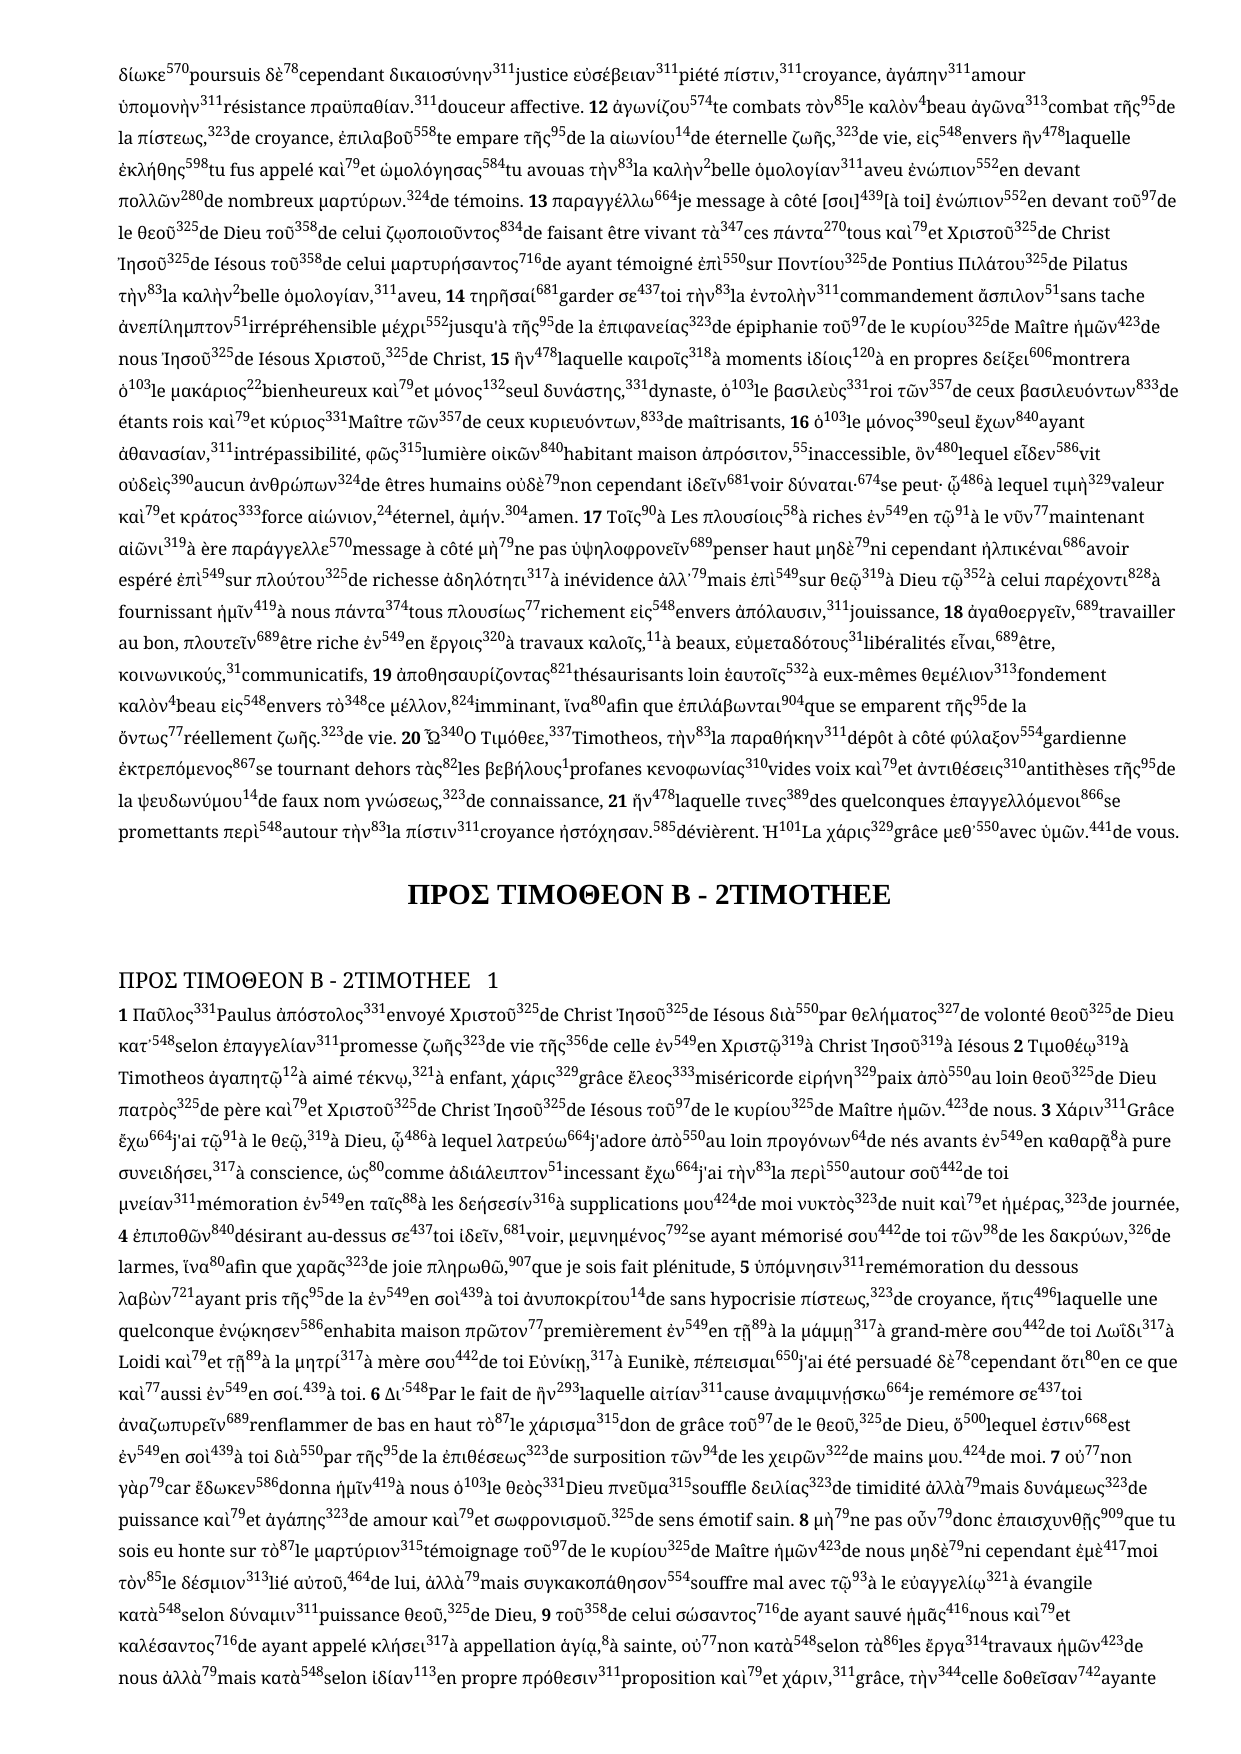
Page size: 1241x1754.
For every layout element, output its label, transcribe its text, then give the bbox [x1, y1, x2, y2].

text 1 Παῦλος331Paulus ἀπόστολος331envoyé Χριστοῦ325de Christ Ἰησοῦ325de Iésous διὰ550par θελήματος327de volonté θεοῦ325de Dieu κατ᾽548selon ἐπαγγελίαν311promesse ζωῆς323de vie τῆς356de celle ἐν549en Χριστῷ319à Christ Ἰησοῦ319à Iésous 2 Τιμοθέῳ319à Timotheos ἀγαπητῷ12à aimé τέκνῳ,321à enfant, χάρις329grâce ἔλεος333miséricorde εἰρήνη329paix ἀπὸ550au loin θεοῦ325de Dieu πατρὸς325de père καὶ79et Χριστοῦ325de Christ Ἰησοῦ325de Iésous τοῦ97de le κυρίου325de Maître ἡμῶν.423de nous. 3 Χάριν311Grâce ἔχω664j'ai τῷ91à le θεῷ,319à Dieu, ᾧ486à lequel λατρεύω664j'adore ἀπὸ550au loin προγόνων64de nés avants ἐν549en καθαρᾷ8à pure συνειδήσει,317à conscience, ὡς80comme ἀδιάλειπτον51incessant ἔχω664j'ai τὴν83la περὶ550autour σοῦ442de toi μνείαν311mémoration ἐν549en ταῖς88à les δεήσεσίν316à supplications μου424de moi νυκτὸς323de nuit καὶ79et ἡμέρας,323de journée, 4 ἐπιποθῶν840désirant au-dessus σε437toi ἰδεῖν,681voir, μεμνημένος792se ayant mémorisé σου442de toi τῶν98de les δακρύων,326de larmes, ἵνα80afin que χαρᾶς323de joie πληρωθῶ,907que je sois fait plénitude, 5 ὑπόμνησιν311remémoration du dessous λαβὼν721ayant pris τῆς95de la ἐν549en σοὶ439à toi ἀνυποκρίτου14de sans hypocrisie πίστεως,323de croyance, ἥτις496laquelle une quelconque ἐνῴκησεν586enhabita maison πρῶτον77premièrement ἐν549en τῇ89à la μάμμῃ317à grand-mère σου442de toi Λωΐδι317à Loidi καὶ79et τῇ89à la μητρί317à mère σου442de toi Εὐνίκῃ,317à Eunikè, πέπεισμαι650j'ai été persuadé δὲ78cependant ὅτι80en ce que καὶ77aussi ἐν549en σοί.439à toi. 6 Δι᾽548Par le fait de ἣν293laquelle αἰτίαν311cause ἀναμιμνῄσκω664je remémore σε437toi ἀναζωπυρεῖν689renflammer de bas en haut τὸ87le χάρισμα315don de grâce τοῦ97de le θεοῦ,325de Dieu, ὅ500lequel ἐστιν668est ἐν549en σοὶ439à toi διὰ550par τῆς95de la ἐπιθέσεως323de surposition τῶν94de les χειρῶν322de mains μου.424de moi. 7 οὐ77non γὰρ79car ἔδωκεν586donna ἡμῖν419à nous ὁ103le θεὸς331Dieu πνεῦμα315souffle δειλίας323de timidité ἀλλὰ79mais δυνάμεως323de puissance καὶ79et ἀγάπης323de amour καὶ79et σωφρονισμοῦ.325de sens émotif sain. 8 μὴ79ne pas οὖν79donc ἐπαισχυνθῇς909que tu sois eu honte sur τὸ87le μαρτύριον315témoignage τοῦ97de le κυρίου325de Maître ἡμῶν423de nous μηδὲ79ni cependant ἐμὲ417moi τὸν85le δέσμιον313lié αὐτοῦ,464de lui, ἀλλὰ79mais συγκακοπάθησον554souffre mal avec τῷ93à le εὐαγγελίῳ321à évangile κατὰ548selon δύναμιν311puissance θεοῦ,325de Dieu, 9 τοῦ358de celui σώσαντος716de ayant sauvé ἡμᾶς416nous καὶ79et καλέσαντος716de ayant appelé κλήσει317à appellation ἁγίᾳ,8à sainte, οὐ77non κατὰ548selon τὰ86les ἔργα314travaux ἡμῶν423de nous ἀλλὰ79mais κατὰ548selon ἰδίαν113en propre πρόθεσιν311proposition καὶ79et χάριν,311grâce, τὴν344celle δοθεῖσαν742ayante étée donnée ἡμῖν419à nous ἐν549en Χριστῷ319à Christ Ἰησοῦ319à Iésous πρὸ550d'avant χρόνων324de temps αἰωνίων,15de éternels, 10 φανερωθεῖσαν742ayante étée rendue visible δὲ78cependant νῦν77maintenant διὰ550par τῆς95de la ἐπιφανείας323de épiphanie τοῦ97de le σωτῆρος325de sauveur ἡμῶν423de nous Χριστοῦ325de Christ Ἰησοῦ,325de Iésous, καταργήσαντος716de ayant rendu complètement sans travail μὲν79certes τὸν85le θάνατον313trépas φωτίσαντος716de ayant illuminé δὲ78cependant ζωὴν311vie καὶ79et ἀφθαρσίαν311incorruptibilité διὰ550par τοῦ99de le εὐαγγελίου327de évangile 11 εἰς548envers ὃ482lequel ἐτέθην596je fus posé ἐγὼ431moi κῆρυξ331annonciateur καὶ79et ἀπόστολος331envoyé καὶ79et διδάσκαλος,331enseignant, 12 δι᾽548par le fait de ἣν293laquelle αἰτίαν311cause καὶ77aussi ταῦτα347ces-ci πάσχω·664je souffre· ἀλλ᾽79mais οὐκ77non ἐπαισχύνομαι,670je m'ai honte sur, οἶδα638j'ai su γὰρ79car ᾧ486à lequel πεπίστευκα638j'ai cru καὶ79et πέπεισμαι650j'ai été persuadé ὅτι80en ce que δυνατός71puissant ἐστιν668est τὴν83la παραθήκην311dépôt à côté μου424de moi φυλάξαι681gardienner εἰς548envers ἐκείνην136celle-là τὴν83la ἡμέραν.311journée. 13 Ὑποτύπωσιν311Esquisse ἔχε570aie ὑγιαινόντων833de étants sain λόγων324de discours ὧν491de lesquels παρ᾽550à côté ἐμοῦ424de moi ἤκουσας584tu écoutas ἐν549en πίστει317à croyance καὶ79et ἀγάπῃ317à amour τῇ350à celle ἐν549en Χριστῷ319à Christ Ἰησοῦ·319à Iésous· 14 τὴν83la καλὴν2belle παραθήκην311dépôt à côté φύλαξον554gardienne διὰ550par πνεύματος327de souffle ἁγίου18de saint τοῦ360de ce ἐνοικοῦντος836de enhabitant maison ἐν549en ἡμῖν.419à nous. 15 Οἶδας640Tu as su τοῦτο,348ce-ci, ὅτι80en ce que ἀπεστράφησάν599furent détourné με417moi πάντες286tous οἱ497ceux ἐν549en τῇ89à la Ἀσίᾳ,317à Asie, ὧν491de lesquels ἐστιν668est Φύγελος331Phugelos καὶ79et Ἑρμογένης.331Hermogène. 16 δῴη694que donne ἔλεος315miséricorde ὁ103le κύριος331Maître τῷ91à le Ὀνησιφόρου325de Onésiphore οἴκῳ,319à maison, ὅτι80en ce que πολλάκις77souvent με417moi ἀνέψυξεν586rafraîchit de bas en haut καὶ79et τὴν83la ἅλυσίν311chaîne μου424de moi οὐκ77non ἐπαισχύνθη,600fut eu honte sur, 17 ἀλλὰ79mais γενόμενος740se ayant devenu ἐν549en Ῥώμῃ317à Rome σπουδαίως77hâtivement ἐζήτησέν586chercha με417moi καὶ79et εὗρεν·586trouva· 18 δῴη694que donne αὐτῷ458à lui ὁ103le κύριος331Maître εὑρεῖν681trouver ἔλεος315miséricorde παρὰ550à côté κυρίου325de Maître ἐν549en ἐκείνῃ142à celle-là τῇ89à la ἡμέρᾳ.317à journée. καὶ79et ὅσα481autant lesquels ἐν549en Ἐφέσῳ317à Éphèse διηκόνησεν,586servit, βέλτιον77mieux σὺ448toi γινώσκεις.666tu connais. [118, 999, 1181, 1689]
text ΠΡΟΣ ΤΙΜΟΘΕΟΝ Β - 2TIMOTHEE 1 [118, 965, 1181, 994]
subtitle ΠΡΟΣ ΤΙΜΟΘΕΟΝ Β - 2TIMOTHEE [118, 877, 1181, 911]
text 1 Ὅσοι497Autant lesquels εἰσὶν667sont ὑπὸ548sous ζυγὸν313joug-balance δοῦλοι,330mâles esclaves, τοὺς244les ἰδίους114en propres δεσπότας312despotes πάσης279de toute τιμῆς323de valeur ἀξίους52dignes ἡγείσθωσαν,575se gouvernent, ἵνα80afin que μὴ77ne pas τὸ105le ὄνομα333nom τοῦ97de le θεοῦ325de Dieu καὶ79et ἡ101la διδασκαλία329enseignement βλασφημῆται.932que soit blasphémé. 2 οἱ363ceux δὲ78cependant πιστοὺς52croyables ἔχοντες839ayants δεσπότας312despotes μὴ79ne pas καταφρονείτωσαν,571méprisent, ὅτι80en ce que ἀδελφοί330frères εἰσιν,667sont, ἀλλὰ79mais μᾶλλον77davantage δουλευέτωσαν,571soient esclaves, ὅτι80en ce que πιστοί70croyables εἰσιν667sont καὶ79et ἀγαπητοὶ70aimés οἱ497ceux τῆς255de la εὐεργεσίας323de travaillance au bien ἀντιλαμβανόμενοι.866se prenants contre. Ταῦτα347Ces-ci δίδασκε570enseigne καὶ79et παρακάλει.570appelle à côté. 3 εἴ80si τις390un quelconque ἑτεροδιδασκαλεῖ668enseigne différemment καὶ79et μὴ77ne pas προσέρχεται674se vient vers ὑγιαίνουσιν827à étants sain λόγοις318à discours τοῖς351à ceux τοῦ97de le κυρίου325de Maître ἡμῶν423de nous Ἰησοῦ325de Iésous Χριστοῦ325de Christ καὶ79et τῇ89à la κατ᾽548selon εὐσέβειαν311piété διδασκαλίᾳ,317à enseignement, 4 τετύφωται,654a été enfumé, μηδὲν375pas un ἐπιστάμενος,867se établissant sûrement, ἀλλὰ79mais νοσῶν840étant malade περὶ548autour ζητήσεις310recherches καὶ79et λογομαχίας,310discours combatifs, ἐξ550hors ὧν489de lesquelles γίνεται674se devient φθόνος331envie ἔρις329discorde βλασφημίαι,328blasphèmes, ὑπόνοιαι328soupçons πονηραί,19méchantes, 5 διαπαρατριβαὶ328divisantes frictions διεφθαρμένων806de ayants étés corrompus à travers ἀνθρώπων324de êtres humains τὸν85le νοῦν313intellect καὶ79et ἀπεστερημένων806de ayants étés spoliés τῆς95de la ἀληθείας,323de vérité, νομιζόντων833de faisants loi πορισμὸν313apport εἶναι689être τὴν83la εὐσέβειαν.311piété. 6 Ἔστιν668Est δὲ78cependant πορισμὸς331apport μέγας22grand ἡ101la εὐσέβεια329piété μετὰ550avec αὐταρκείας·323de autosuffisance· 7 οὐδὲν375aucun γὰρ79car εἰσηνέγκαμεν581nous importâmes εἰς548envers τὸν85le κόσμον,313monde, ὅτι80en ce que οὐδὲ77non cependant ἐξενεγκεῖν681exporter τι375un quelconque δυνάμεθα·669nous nous pouvons· 8 ἔχοντες839ayants δὲ78cependant διατροφὰς310nourritures complètes καὶ79et σκεπάσματα,314revêtements, τούτοις353à ces-ci ἀρκεσθησόμεθα.614nous serons suffit. 9 οἱ363ceux δὲ78cependant βουλόμενοι866se ayants dessein πλουτεῖν689être riche ἐμπίπτουσιν667tombent dans εἰς548envers πειρασμὸν313tentation καὶ79et παγίδα311piège καὶ79et ἐπιθυμίας310désirs en fureurs πολλὰς266nombreuses ἀνοήτους1inintelligentes καὶ79et βλαβεράς,1nuisibles, αἵτινες495lesquelles des quelconques βυθίζουσιν667enfoncent τοὺς84les ἀνθρώπους312êtres humains εἰς548envers ὄλεθρον313ruine καὶ79et ἀπώλειαν.311perte complète. 10 ῥίζα329racine γὰρ79car πάντων282de tous τῶν98de les κακῶν66de malicieux ἐστιν668est ἡ101la φιλαργυρία,329amitié de l'argent, ἧς490de laquelle τινες389des quelconques ὀρεγόμενοι866se prétendants ἀπεπλανήθησαν599furent égaré loin ἀπὸ550au loin τῆς95de la πίστεως323de croyance καὶ79et ἑαυτοὺς527eux-mêmes περιέπειραν585percèrent autour ὀδύναις316à douleurs πολλαῖς.272à nombreuses. 11 Σὺ448Toi δέ,78cependant, ὦ304O ἄνθρωπε337être humain θεοῦ,325de Dieu, ταῦτα347ces-ci φεῦγε·570fuis· δίωκε570poursuis δὲ78cependant δικαιοσύνην311justice εὐσέβειαν311piété πίστιν,311croyance, ἀγάπην311amour ὑπομονὴν311résistance πραϋπαθίαν.311douceur affective. 12 ἀγωνίζου574te combats τὸν85le καλὸν4beau ἀγῶνα313combat τῆς95de la πίστεως,323de croyance, ἐπιλαβοῦ558te empare τῆς95de la αἰωνίου14de éternelle ζωῆς,323de vie, εἰς548envers ἣν478laquelle ἐκλήθης598tu fus appelé καὶ79et ὡμολόγησας584tu avouas τὴν83la καλὴν2belle ὁμολογίαν311aveu ἐνώπιον552en devant πολλῶν280de nombreux μαρτύρων.324de témoins. 13 παραγγέλλω664je message à côté [σοι]439[à toi] ἐνώπιον552en devant τοῦ97de le θεοῦ325de Dieu τοῦ358de celui ζῳοποιοῦντος834de faisant être vivant τὰ347ces πάντα270tous καὶ79et Χριστοῦ325de Christ Ἰησοῦ325de Iésous τοῦ358de celui μαρτυρήσαντος716de ayant témoigné ἐπὶ550sur Ποντίου325de Pontius Πιλάτου325de Pilatus τὴν83la καλὴν2belle ὁμολογίαν,311aveu, 14 τηρῆσαί681garder σε437toi τὴν83la ἐντολὴν311commandement ἄσπιλον51sans tache ἀνεπίλημπτον51irrépréhensible μέχρι552jusqu'à τῆς95de la ἐπιφανείας323de épiphanie τοῦ97de le κυρίου325de Maître ἡμῶν423de nous Ἰησοῦ325de Iésous Χριστοῦ,325de Christ, 15 ἣν478laquelle καιροῖς318à moments ἰδίοις120à en propres δείξει606montrera ὁ103le μακάριος22bienheureux καὶ79et μόνος132seul δυνάστης,331dynaste, ὁ103le βασιλεὺς331roi τῶν357de ceux βασιλευόντων833de étants rois καὶ79et κύριος331Maître τῶν357de ceux κυριευόντων,833de maîtrisants, 16 ὁ103le μόνος390seul ἔχων840ayant ἀθανασίαν,311intrépassibilité, φῶς315lumière οἰκῶν840habitant maison ἀπρόσιτον,55inaccessible, ὃν480lequel εἶδεν586vit οὐδεὶς390aucun ἀνθρώπων324de êtres humains οὐδὲ79non cependant ἰδεῖν681voir δύναται·674se peut· ᾧ486à lequel τιμὴ329valeur καὶ79et κράτος333force αἰώνιον,24éternel, ἀμήν.304amen. 17 Τοῖς90à Les πλουσίοις58à riches ἐν549en τῷ91à le νῦν77maintenant αἰῶνι319à ère παράγγελλε570message à côté μὴ79ne pas ὑψηλοφρονεῖν689penser haut μηδὲ79ni cependant ἠλπικέναι686avoir espéré ἐπὶ549sur πλούτου325de richesse ἀδηλότητι317à inévidence ἀλλ᾽79mais ἐπὶ549sur θεῷ319à Dieu τῷ352à celui παρέχοντι828à fournissant ἡμῖν419à nous πάντα374tous πλουσίως77richement εἰς548envers ἀπόλαυσιν,311jouissance, 18 ἀγαθοεργεῖν,689travailler au bon, πλουτεῖν689être riche ἐν549en ἔργοις320à travaux καλοῖς,11à beaux, εὐμεταδότους31libéralités εἶναι,689être, κοινωνικούς,31communicatifs, 19 ἀποθησαυρίζοντας821thésaurisants loin ἑαυτοῖς532à eux-mêmes θεμέλιον313fondement καλὸν4beau εἰς548envers τὸ348ce μέλλον,824imminant, ἵνα80afin que ἐπιλάβωνται904que se emparent τῆς95de la ὄντως77réellement ζωῆς.323de vie. 20 Ὦ340O Τιμόθεε,337Timotheos, τὴν83la παραθήκην311dépôt à côté φύλαξον554gardienne ἐκτρεπόμενος867se tournant dehors τὰς82les βεβήλους1profanes κενοφωνίας310vides voix καὶ79et ἀντιθέσεις310antithèses τῆς95de la ψευδωνύμου14de faux nom γνώσεως,323de connaissance, 21 ἥν478laquelle τινες389des quelconques ἐπαγγελλόμενοι866se promettants περὶ548autour τὴν83la πίστιν311croyance ἠστόχησαν.585dévièrent. Ἡ101La χάρις329grâce μεθ᾽550avec ὑμῶν.441de vous. [118, 59, 1181, 844]
